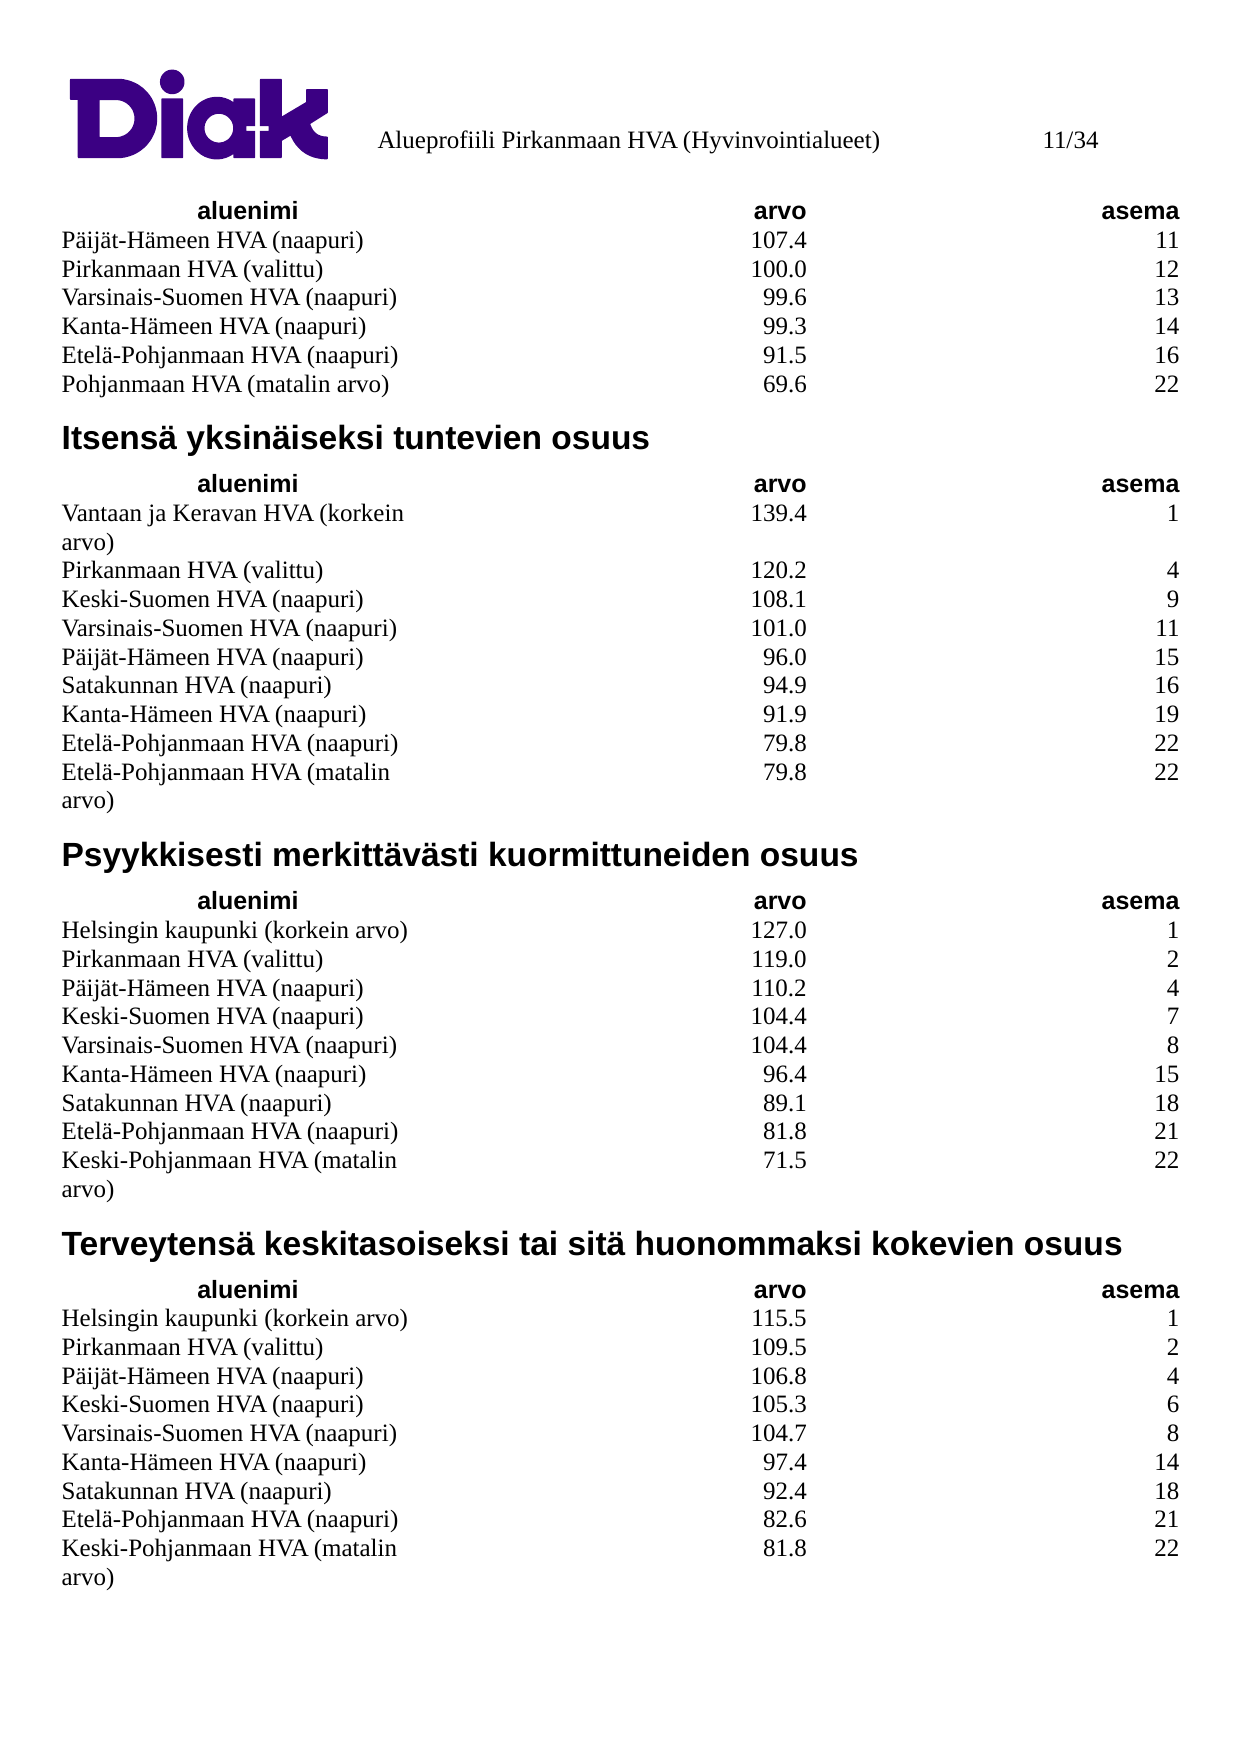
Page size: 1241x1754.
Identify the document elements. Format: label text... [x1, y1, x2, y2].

table_cell 107.4 [434, 225, 806, 254]
table_cell 91.9 [434, 699, 806, 728]
table_cell 9 [806, 584, 1179, 613]
table_cell Etelä-Pohjanmaan HVA (naapuri) [61, 728, 434, 757]
table_cell Satakunnan HVA (naapuri) [61, 1476, 434, 1504]
table_cell 79.8 [434, 757, 806, 814]
table_cell 1 [806, 915, 1179, 944]
table_cell 13 [806, 283, 1179, 311]
table_cell 96.0 [434, 642, 806, 671]
table_cell Keski-Pohjanmaan HVA (matalin arvo) [61, 1533, 434, 1591]
table_cell 105.3 [434, 1390, 806, 1418]
table_cell 22 [806, 728, 1179, 757]
table_cell 8 [806, 1418, 1179, 1447]
table_cell Varsinais-Suomen HVA (naapuri) [61, 1030, 434, 1059]
table_cell 12 [806, 254, 1179, 282]
table_cell 120.2 [434, 556, 806, 584]
table_cell 100.0 [434, 254, 806, 282]
table_cell 4 [806, 973, 1179, 1001]
table_cell 99.6 [434, 283, 806, 311]
table_header aluenimi [61, 886, 434, 915]
table_cell 101.0 [434, 613, 806, 642]
table_cell Kanta-Hämeen HVA (naapuri) [61, 1447, 434, 1476]
table_cell 4 [806, 556, 1179, 584]
table_cell 16 [806, 340, 1179, 369]
table_cell 106.8 [434, 1361, 806, 1389]
table_cell 115.5 [434, 1303, 806, 1332]
table_cell 22 [806, 369, 1179, 397]
table_cell 96.4 [434, 1059, 806, 1088]
table_cell Etelä-Pohjanmaan HVA (naapuri) [61, 340, 434, 369]
subtitle Itsensä yksinäiseksi tuntevien osuus [61, 418, 1179, 457]
table_cell Päijät-Hämeen HVA (naapuri) [61, 642, 434, 671]
table_header asema [806, 886, 1179, 915]
table_cell Pirkanmaan HVA (valittu) [61, 1332, 434, 1361]
table_cell Helsingin kaupunki (korkein arvo) [61, 1303, 434, 1332]
table_cell 119.0 [434, 944, 806, 973]
table_cell 139.4 [434, 498, 806, 556]
table_cell 104.4 [434, 1001, 806, 1030]
table_cell 15 [806, 1059, 1179, 1088]
table_cell 89.1 [434, 1088, 806, 1116]
table_cell 6 [806, 1390, 1179, 1418]
table_cell 11 [806, 225, 1179, 254]
table_cell Päijät-Hämeen HVA (naapuri) [61, 225, 434, 254]
table_cell Päijät-Hämeen HVA (naapuri) [61, 1361, 434, 1389]
table_cell Varsinais-Suomen HVA (naapuri) [61, 1418, 434, 1447]
table_cell 8 [806, 1030, 1179, 1059]
table_cell 99.3 [434, 311, 806, 340]
table_cell 104.4 [434, 1030, 806, 1059]
table_cell 2 [806, 1332, 1179, 1361]
table_cell 16 [806, 671, 1179, 699]
table_header arvo [434, 1275, 806, 1303]
table_cell 94.9 [434, 671, 806, 699]
table_cell Vantaan ja Keravan HVA (korkein arvo) [61, 498, 434, 556]
table_cell Keski-Suomen HVA (naapuri) [61, 584, 434, 613]
table_cell 22 [806, 757, 1179, 814]
table_cell 18 [806, 1476, 1179, 1504]
table_cell 82.6 [434, 1505, 806, 1533]
subtitle Psyykkisesti merkittävästi kuormittuneiden osuus [61, 835, 1179, 874]
table_cell 1 [806, 1303, 1179, 1332]
table_cell 110.2 [434, 973, 806, 1001]
table_cell Kanta-Hämeen HVA (naapuri) [61, 699, 434, 728]
table_cell Pirkanmaan HVA (valittu) [61, 944, 434, 973]
table_cell 14 [806, 311, 1179, 340]
table_cell Helsingin kaupunki (korkein arvo) [61, 915, 434, 944]
table_cell 81.8 [434, 1533, 806, 1591]
table_cell 108.1 [434, 584, 806, 613]
table_cell 22 [806, 1145, 1179, 1203]
table_cell 79.8 [434, 728, 806, 757]
table_cell 81.8 [434, 1116, 806, 1145]
table_cell Varsinais-Suomen HVA (naapuri) [61, 283, 434, 311]
table_cell 92.4 [434, 1476, 806, 1504]
table_cell 7 [806, 1001, 1179, 1030]
table_cell 127.0 [434, 915, 806, 944]
table_cell Keski-Suomen HVA (naapuri) [61, 1001, 434, 1030]
table_cell Kanta-Hämeen HVA (naapuri) [61, 311, 434, 340]
table_cell 2 [806, 944, 1179, 973]
table_cell Pohjanmaan HVA (matalin arvo) [61, 369, 434, 397]
table_cell 21 [806, 1116, 1179, 1145]
table_header asema [806, 196, 1179, 225]
table_cell 109.5 [434, 1332, 806, 1361]
table_cell 91.5 [434, 340, 806, 369]
table_cell Etelä-Pohjanmaan HVA (matalin arvo) [61, 757, 434, 814]
table_header arvo [434, 469, 806, 498]
table_cell 19 [806, 699, 1179, 728]
table_cell Keski-Suomen HVA (naapuri) [61, 1390, 434, 1418]
table_header aluenimi [61, 1275, 434, 1303]
table_cell Päijät-Hämeen HVA (naapuri) [61, 973, 434, 1001]
table_header asema [806, 469, 1179, 498]
table_cell 104.7 [434, 1418, 806, 1447]
table_header arvo [434, 196, 806, 225]
table_cell 71.5 [434, 1145, 806, 1203]
table_header aluenimi [61, 196, 434, 225]
table_cell 97.4 [434, 1447, 806, 1476]
subtitle Terveytensä keskitasoiseksi tai sitä huonommaksi kokevien osuus [61, 1223, 1179, 1262]
table_cell 69.6 [434, 369, 806, 397]
table_cell 22 [806, 1533, 1179, 1591]
table_cell Kanta-Hämeen HVA (naapuri) [61, 1059, 434, 1088]
table_cell 14 [806, 1447, 1179, 1476]
table_cell Satakunnan HVA (naapuri) [61, 1088, 434, 1116]
table_cell 21 [806, 1505, 1179, 1533]
table_cell 18 [806, 1088, 1179, 1116]
table_cell 11 [806, 613, 1179, 642]
table_header arvo [434, 886, 806, 915]
table_cell 1 [806, 498, 1179, 556]
table_cell Keski-Pohjanmaan HVA (matalin arvo) [61, 1145, 434, 1203]
table_cell Etelä-Pohjanmaan HVA (naapuri) [61, 1116, 434, 1145]
table_cell Etelä-Pohjanmaan HVA (naapuri) [61, 1505, 434, 1533]
table_cell Pirkanmaan HVA (valittu) [61, 254, 434, 282]
table_cell Pirkanmaan HVA (valittu) [61, 556, 434, 584]
table_header aluenimi [61, 469, 434, 498]
table_cell Varsinais-Suomen HVA (naapuri) [61, 613, 434, 642]
table_header asema [806, 1275, 1179, 1303]
table_cell Satakunnan HVA (naapuri) [61, 671, 434, 699]
table_cell 15 [806, 642, 1179, 671]
table_cell 4 [806, 1361, 1179, 1389]
